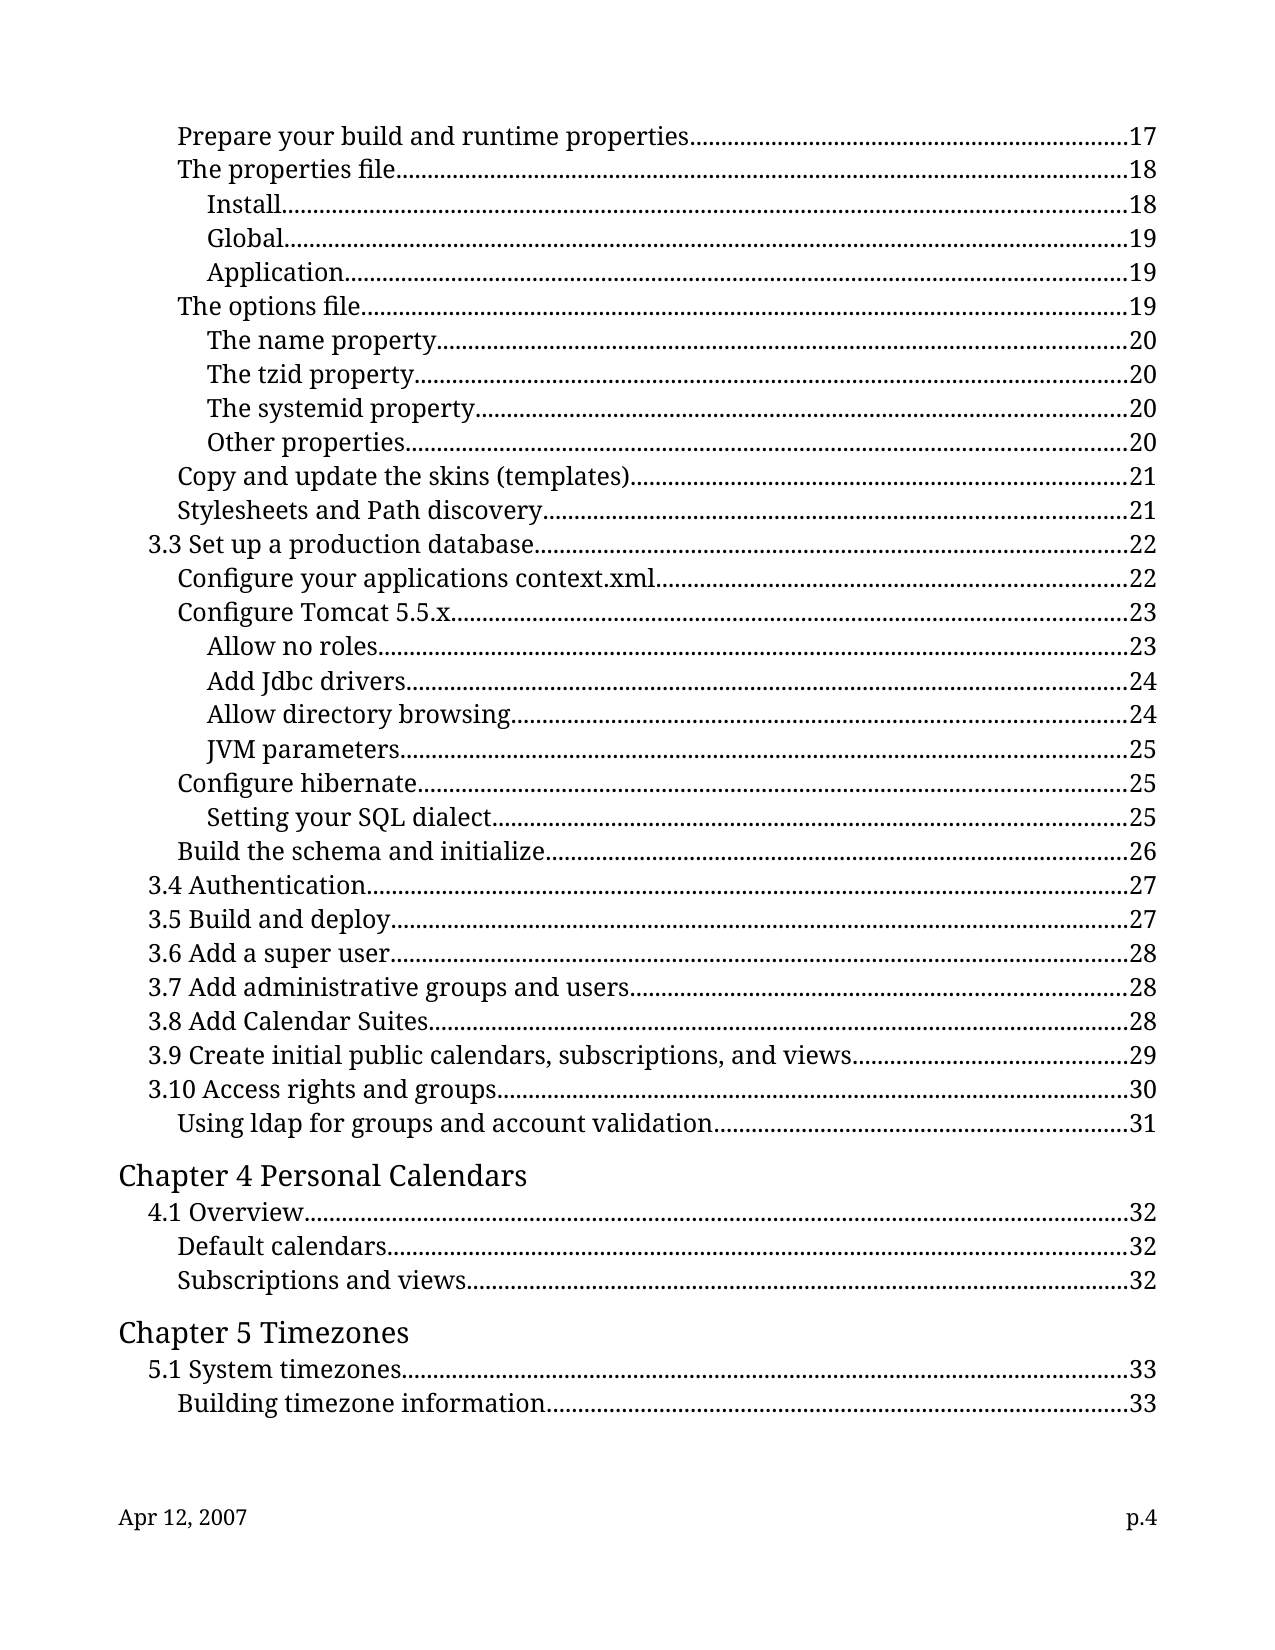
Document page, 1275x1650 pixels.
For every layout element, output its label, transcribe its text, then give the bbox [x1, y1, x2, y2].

text Allow directory browsing 24 [207, 697, 1157, 731]
text Configure your applications context.xml 22 [177, 561, 1157, 595]
text Build the schema and initialize 26 [177, 833, 1157, 867]
text 3.8 Add Calendar Suites 28 [148, 1004, 1157, 1038]
text 3.7 Add administrative groups and users 28 [148, 970, 1157, 1004]
text Global 19 [207, 220, 1157, 254]
text Subscriptions and views. 32 [177, 1263, 1157, 1297]
text The systemid property 20 [207, 391, 1157, 425]
text Copy and update the skins (templates) 21 [177, 459, 1157, 493]
text The tzid property 20 [207, 357, 1157, 391]
text Configure hibernate 25 [177, 765, 1157, 799]
text Using ldap for groups and account validation 31 [177, 1106, 1157, 1140]
text 3.9 Create initial public calendars, subscriptions, and views 29 [148, 1038, 1157, 1072]
text Chapter 4 Personal Calendars [118, 1155, 1157, 1195]
text The properties file. 18 [177, 152, 1157, 186]
text Application 19 [207, 254, 1157, 288]
text 3.6 Add a super user 28 [148, 936, 1157, 970]
text 3.4 Authentication 27 [148, 867, 1157, 902]
text Configure Tomcat 5.5.x 23 [177, 595, 1157, 629]
text Building timezone information. 33 [177, 1386, 1157, 1420]
text JVM parameters 25 [207, 731, 1157, 765]
text Default calendars 32 [177, 1229, 1157, 1263]
text 3.10 Access rights and groups 30 [148, 1072, 1157, 1106]
text 3.5 Build and deploy 27 [148, 902, 1157, 936]
text The name property 20 [207, 322, 1157, 357]
text Chapter 5 Timezones [118, 1312, 1157, 1352]
text Add Jdbc drivers 24 [207, 663, 1157, 697]
text Install 18 [207, 186, 1157, 220]
text Prepare your build and runtime properties 17 [177, 118, 1157, 152]
text 5.1 System timezones 33 [148, 1352, 1157, 1386]
text Other properties 20 [207, 425, 1157, 459]
text 3.3 Set up a production database 22 [148, 527, 1157, 561]
text The options file. 19 [177, 288, 1157, 322]
text Setting your SQL dialect 25 [207, 799, 1157, 833]
text 4.1 Overview. 32 [148, 1195, 1157, 1229]
text Allow no roles 23 [207, 629, 1157, 663]
text Stylesheets and Path discovery 21 [177, 493, 1157, 527]
